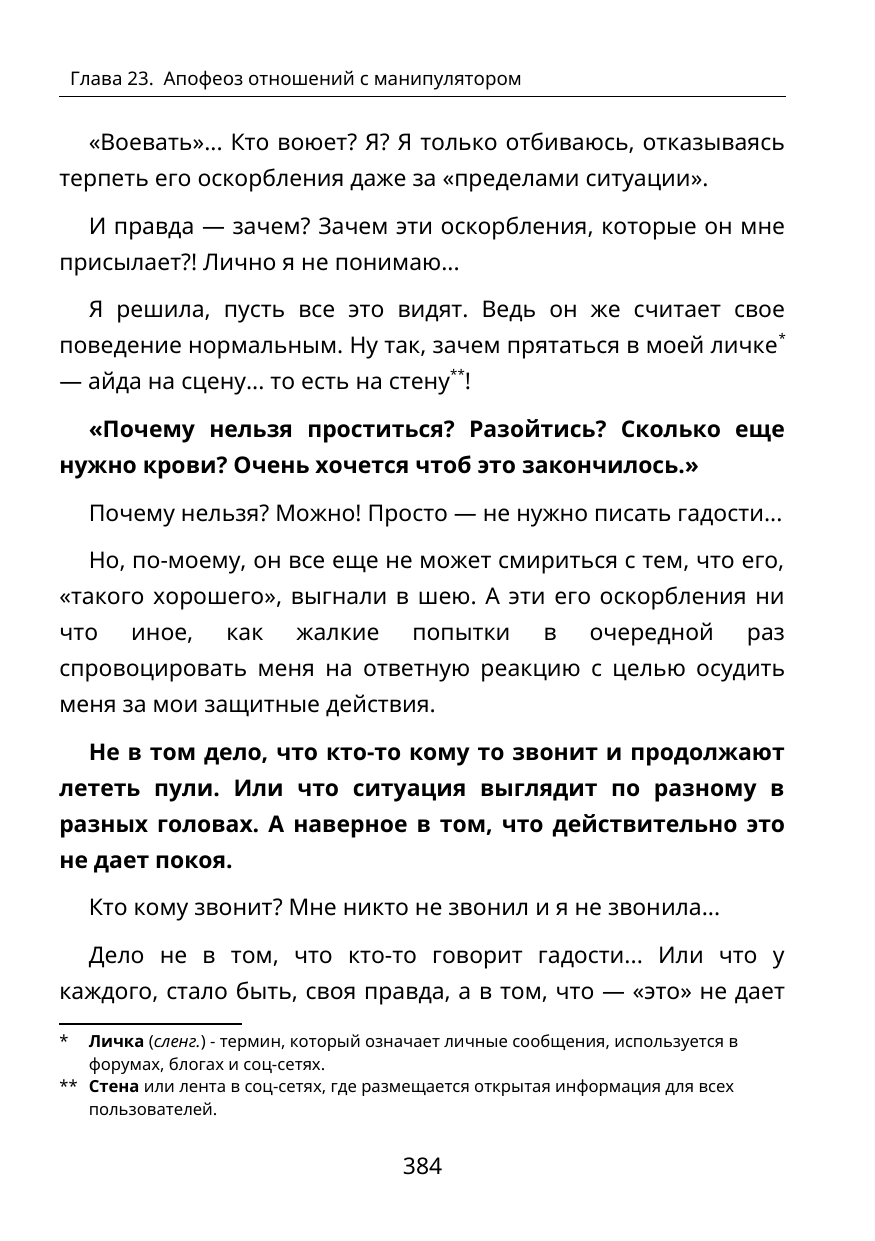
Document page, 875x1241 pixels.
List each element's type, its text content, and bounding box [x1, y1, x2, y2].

text Почему нельзя? Можно! Просто — не нужно писать гадости... [59, 497, 786, 528]
text И правда — зачем? Зачем эти оскорбления, которые он мне присылает?! Лично я не понимаю... [59, 210, 786, 277]
text Личка (сленг.) - термин, который означает личные сообщения, используется в форумах, блогах и соц-сетях. [59, 1029, 786, 1075]
text Дело не в том, что кто-то говорит гадости... Или что у каждого, стало быть, своя правда, а в том, что — «это» не дает [59, 939, 786, 1006]
text Я решила, пусть все это видят. Ведь он же считает свое поведение нормальным. Ну так, зачем прятаться в моей личке — айда на сцену... то есть на стену! [59, 293, 786, 396]
text Кто кому звонит? Мне никто не звонил и я не звонила... [59, 891, 786, 922]
text Стена или лента в соц-сетях, где размещается открытая информация для всех пользователей. [59, 1075, 786, 1120]
text Но, по-моему, он все еще не может смириться с тем, что его, «такого хорошего», выгнали в шею. А эти его оскорбления ни что иное, как жалкие попытки в очередной раз спровоцировать меня на ответную реакцию с целью осудить меня за мои защитные действия. [59, 544, 786, 719]
text «Почему нельзя проститься? Разойтись? Сколько еще нужно крови? Очень хочется чтоб это закончилось.» [59, 413, 786, 480]
text Не в том дело, что кто-то кому то звонит и продолжают лететь пули. Или что ситуация выглядит по разному в разных головах. А наверное в том, что действительно это не дает покоя. [59, 736, 786, 875]
text «Воевать»... Кто воюет? Я? Я только отбиваюсь, отказываясь терпеть его оскорбления даже за «пределами ситуации». [59, 126, 786, 193]
